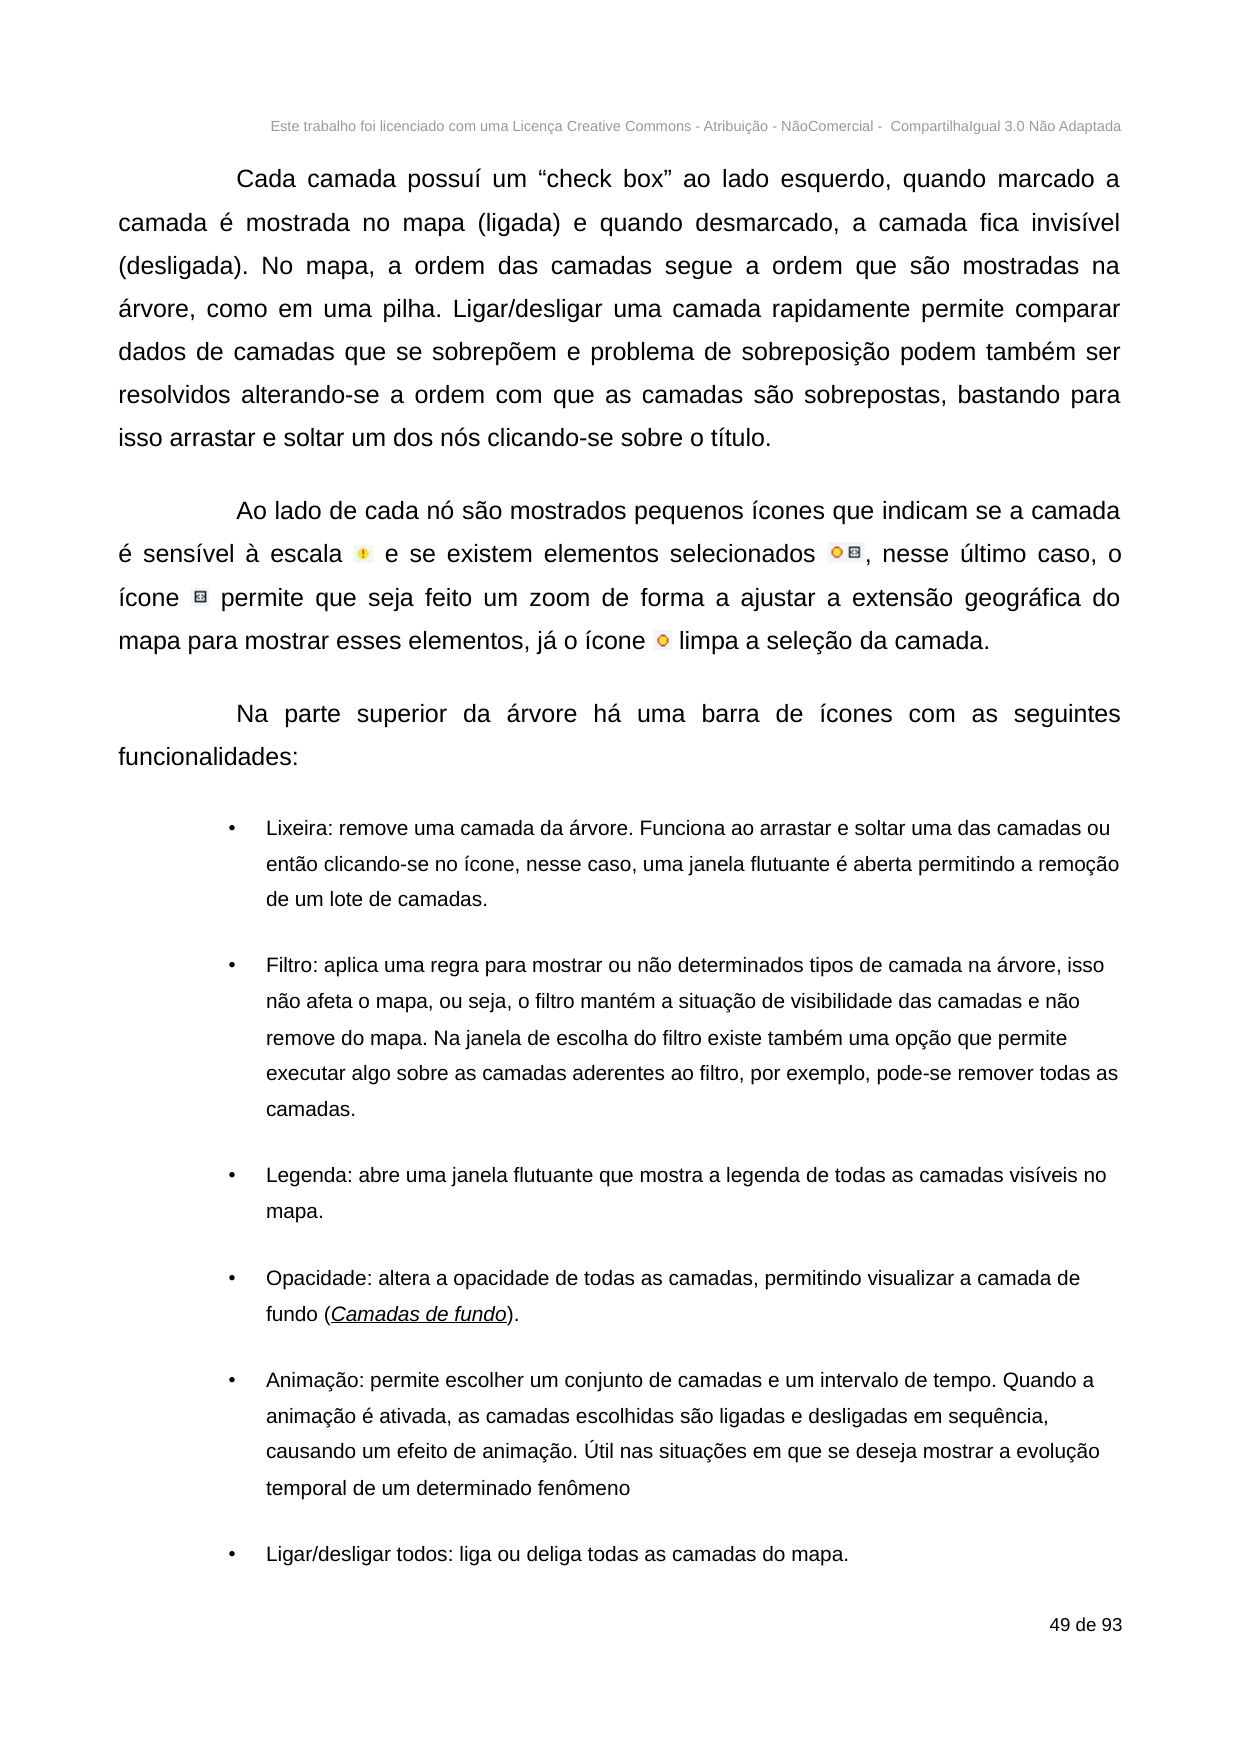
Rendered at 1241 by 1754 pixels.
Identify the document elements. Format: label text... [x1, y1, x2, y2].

picture [190, 588, 210, 606]
picture [653, 630, 672, 650]
list Animação: permite escolher um conjunto de camadas e um intervalo de tempo. Quando a animação é ativada, as camadas escolhidas são ligadas e desligadas em sequência, causando um efeito de animação. Útil nas situações em que se deseja mostrar a evolução temporal de um determinado fenômeno [228, 1367, 1122, 1499]
list Lixeira: remove uma camada da árvore. Funciona ao arrastar e soltar uma das camadas ou então clicando-se no ícone, nesse caso, uma janela flutuante é aberta permitindo a remoção de um lote de camadas. [228, 815, 1122, 911]
list Filtro: aplica uma regra para mostrar ou não determinados tipos de camada na árvore, isso não afeta o mapa, ou seja, o filtro mantém a situação de visibilidade das camadas e não remove do mapa. Na janela de escolha do filtro existe também uma opção que permite executar algo sobre as camadas aderentes ao filtro, por exemplo, pode-se remover todas as camadas. [228, 953, 1122, 1121]
picture [353, 545, 374, 563]
picture [827, 542, 865, 563]
list Ligar/desligar todos: liga ou deliga todas as camadas do mapa. [228, 1541, 1122, 1565]
list Legenda: abre uma janela flutuante que mostra a legenda de todas as camadas visíveis no mapa. [228, 1163, 1122, 1223]
text Ao lado de cada nó são mostrados pequenos ícones que indicam se a camada é sensível à escala e se existem elementos selecionados , nesse último caso, o ícone permite que seja feito um zoom de forma a ajustar a extensão geográfica do mapa para mostrar esses elementos, já o ícone limpa a seleção da camada. [118, 496, 1122, 654]
text Na parte superior da árvore há uma barra de ícones com as seguintes funcionalidades: [118, 699, 1122, 771]
list Opacidade: altera a opacidade de todas as camadas, permitindo visualizar a camada de fundo (Camadas de fundo). [228, 1265, 1122, 1325]
text Cada camada possuí um “check box” ao lado esquerdo, quando marcado a camada é mostrada no mapa (ligada) e quando desmarcado, a camada fica invisível (desligada). No mapa, a ordem das camadas segue a ordem que são mostradas na árvore, como em uma pilha. Ligar/desligar uma camada rapidamente permite comparar dados de camadas que se sobrepõem e problema de sobreposição podem também ser resolvidos alterando-se a ordem com que as camadas são sobrepostas, bastando para isso arrastar e soltar um dos nós clicando-se sobre o título. [118, 164, 1122, 452]
